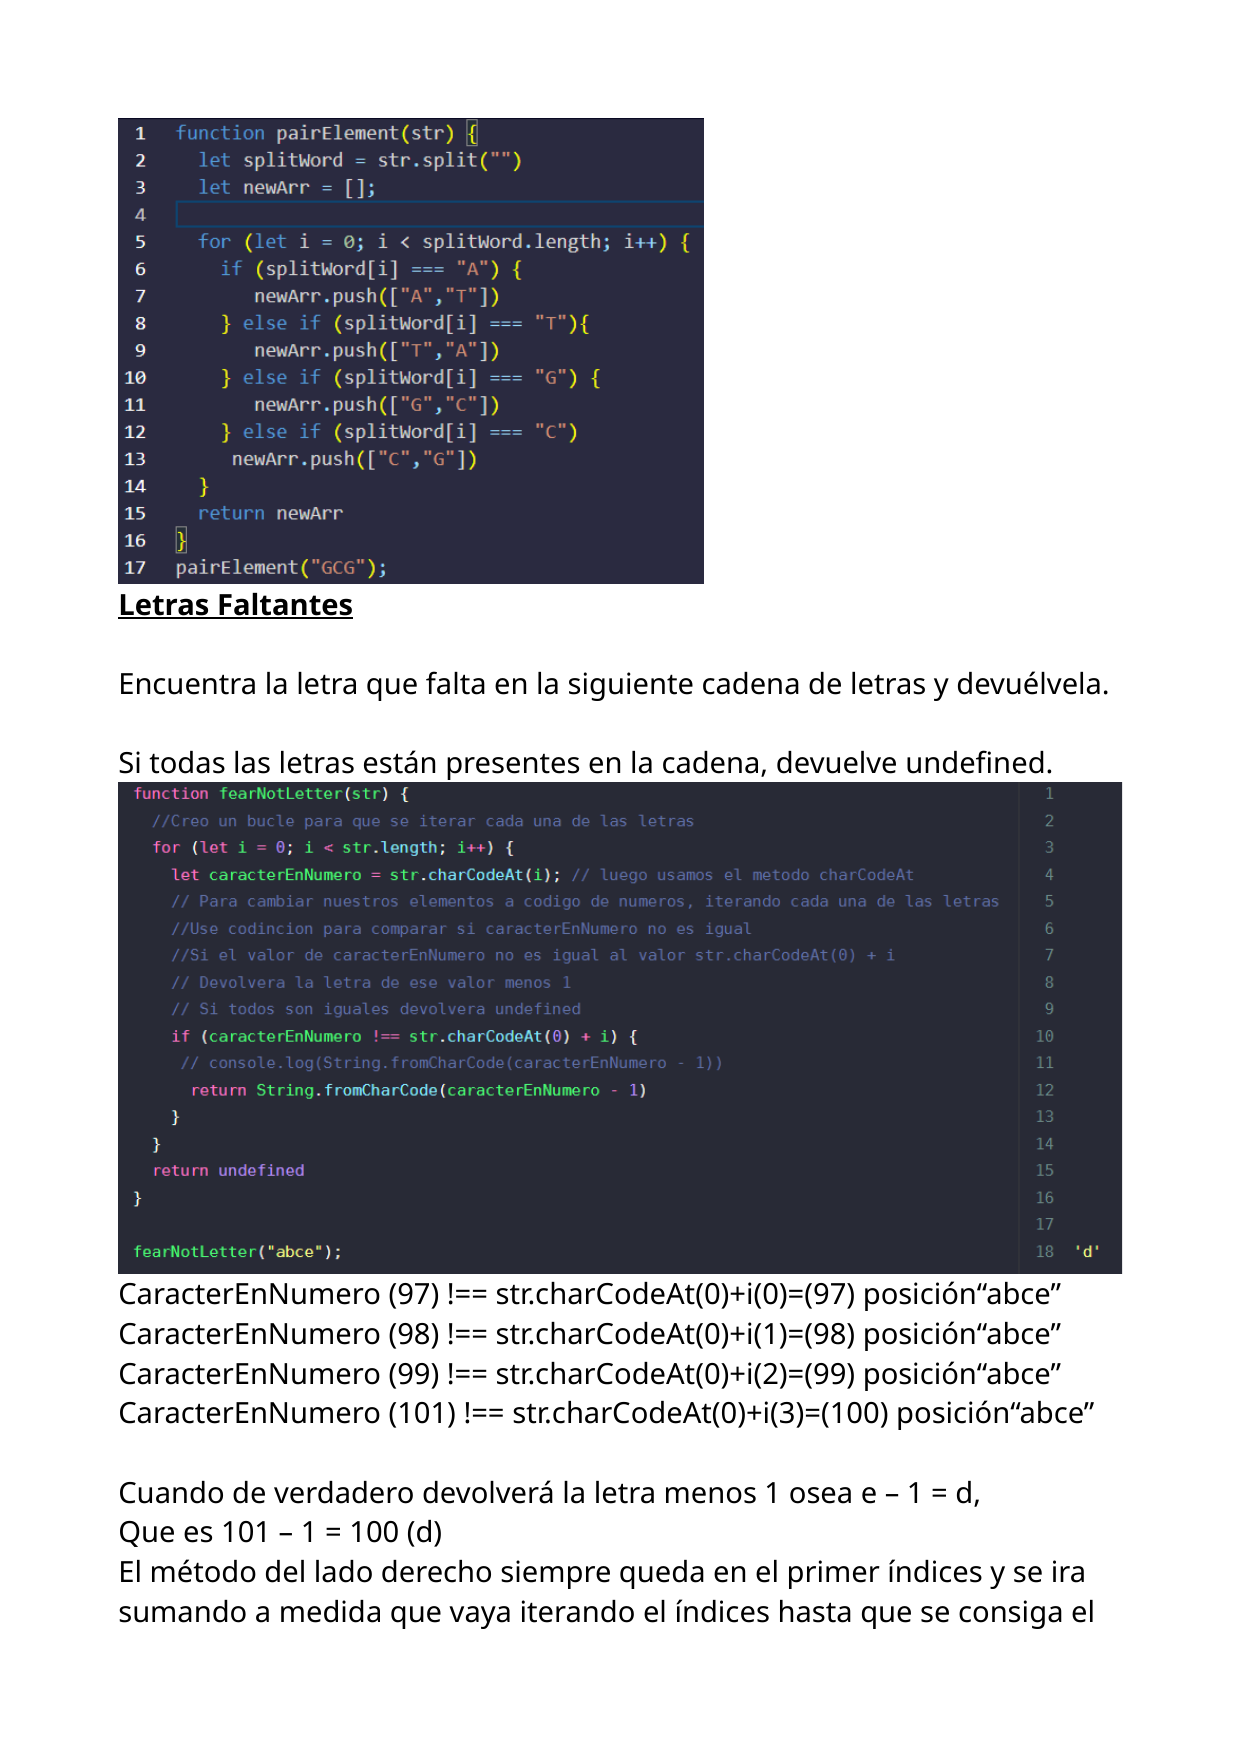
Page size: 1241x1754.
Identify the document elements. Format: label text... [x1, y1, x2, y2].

text Si todas las letras están presentes en la cadena, devuelve undefined. [118, 743, 1122, 782]
text Cuando de verdadero devolverá la letra menos 1 osea e – 1 = d, [118, 1472, 1122, 1512]
text CaracterEnNumero (98) !== str.charCodeAt(0)+i(1)=(98) posición“abce” [118, 1313, 1122, 1353]
text CaracterEnNumero (99) !== str.charCodeAt(0)+i(2)=(99) posición“abce” [118, 1353, 1122, 1393]
text CaracterEnNumero (97) !== str.charCodeAt(0)+i(0)=(97) posición“abce” [118, 1274, 1122, 1313]
text El método del lado derecho siempre queda en el primer índices y se ira sumando a medida que vaya iterando el índices hasta que se consiga el [118, 1551, 1122, 1631]
text CaracterEnNumero (101) !== str.charCodeAt(0)+i(3)=(100) posición“abce” [118, 1393, 1122, 1432]
text Letras Faltantes [118, 584, 1122, 623]
text Que es 101 – 1 = 100 (d) [118, 1512, 1122, 1551]
text Encuentra la letra que falta en la siguiente cadena de letras y devuélvela. [118, 663, 1122, 703]
